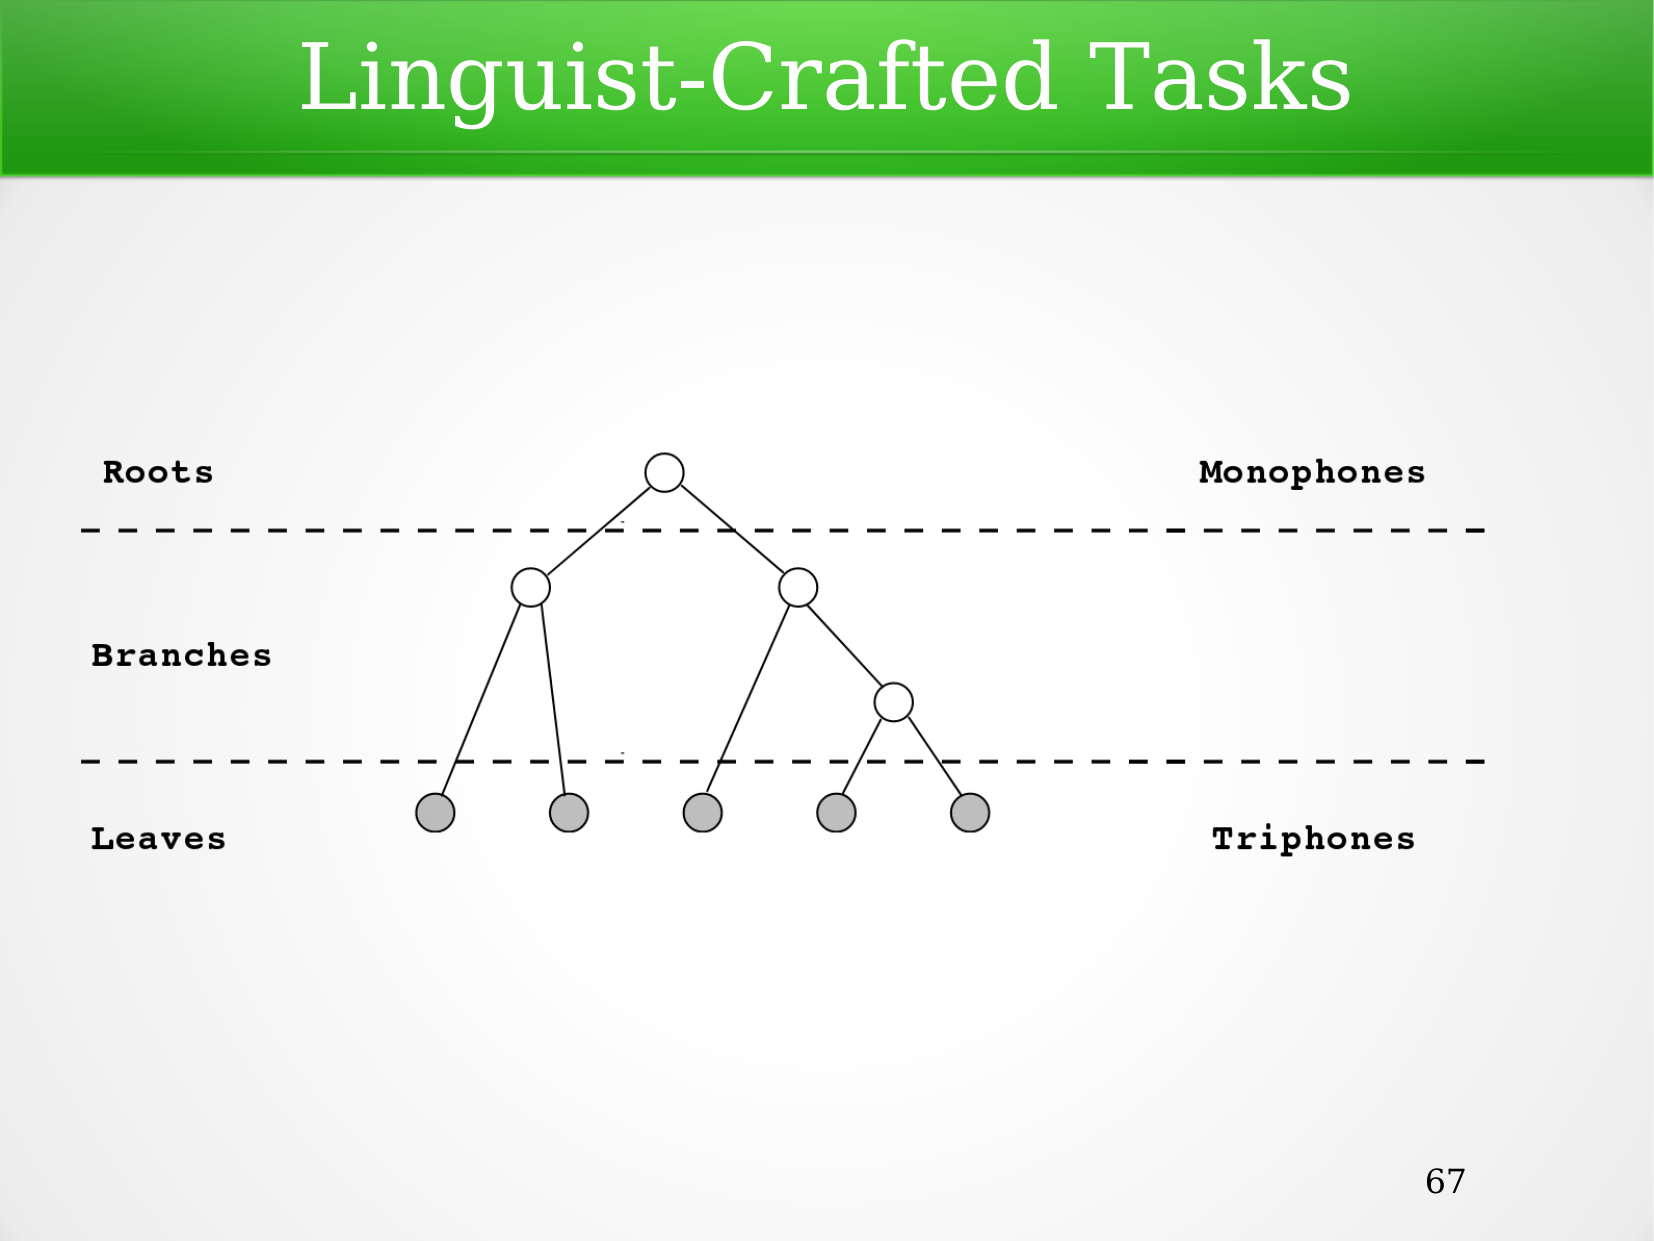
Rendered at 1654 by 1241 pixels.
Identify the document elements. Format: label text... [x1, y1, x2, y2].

picture [0, 0, 1654, 1241]
title Linguist-Crafted Tasks [82, 11, 1571, 154]
